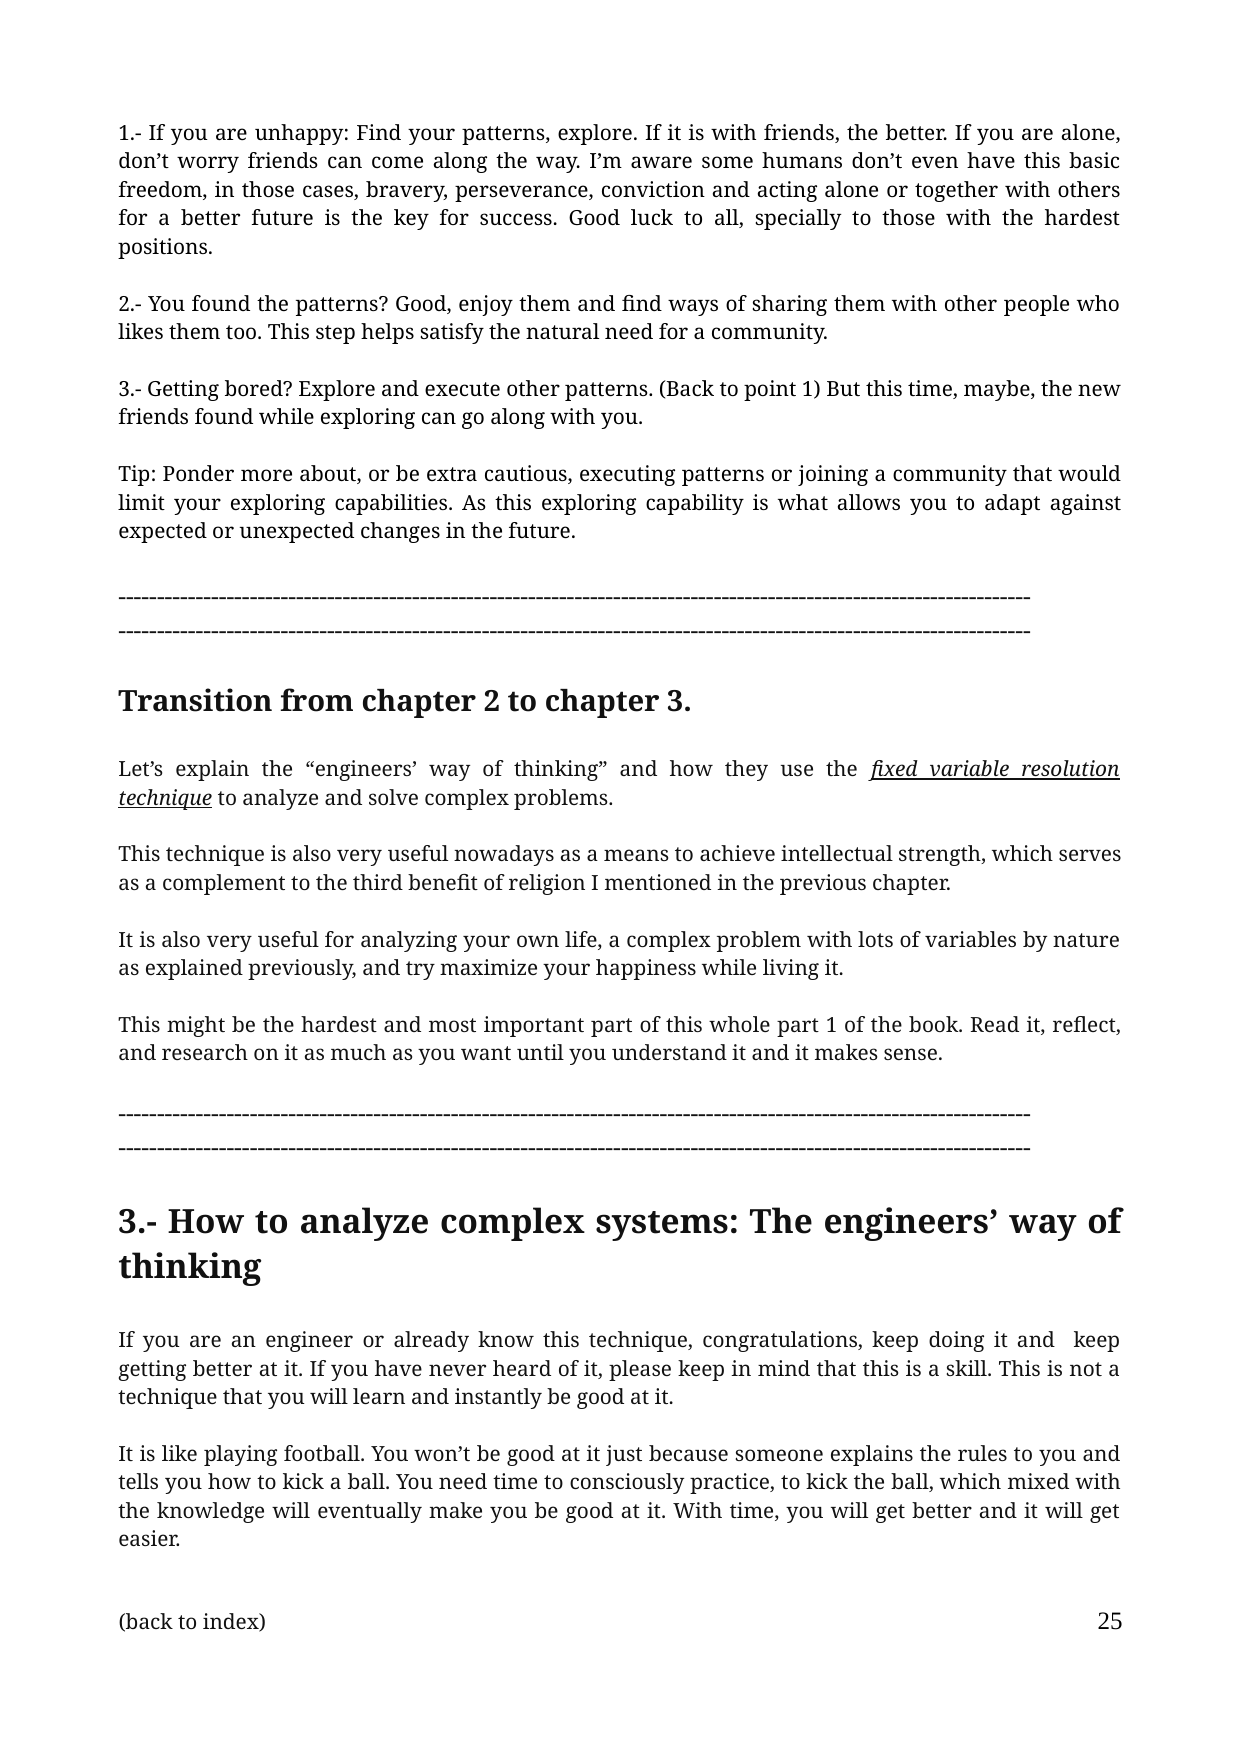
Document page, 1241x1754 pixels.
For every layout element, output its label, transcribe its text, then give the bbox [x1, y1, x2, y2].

text Let’s explain the “engineers’ way of thinking” and how they use the fixed variable resolution technique to analyze and solve complex problems. [118, 754, 1122, 811]
text This might be the hardest and most important part of this whole part 1 of the book. Read it, reflect, and research on it as much as you want until you understand it and it makes sense. [118, 1010, 1122, 1067]
text It is also very useful for analyzing your own life, a complex problem with lots of variables by nature as explained previously, and try maximize your happiness while living it. [118, 925, 1122, 982]
text ---------------------------------------------------------------------------------------------------------------------- [118, 578, 1122, 612]
text Transition from chapter 2 to chapter 3. [118, 680, 1122, 720]
text ---------------------------------------------------------------------------------------------------------------------- [118, 1129, 1122, 1163]
text ---------------------------------------------------------------------------------------------------------------------- [118, 1095, 1122, 1129]
text This technique is also very useful nowadays as a means to achieve intellectual strength, which serves as a complement to the third benefit of religion I mentioned in the previous chapter. [118, 839, 1122, 896]
text Tip: Ponder more about, or be extra cautious, executing patterns or joining a community that would limit your exploring capabilities. As this exploring capability is what allows you to adapt against expected or unexpected changes in the future. [118, 459, 1122, 545]
text 2.- You found the patterns? Good, enjoy them and find ways of sharing them with other people who likes them too. This step helps satisfy the natural need for a community. [118, 289, 1122, 346]
text 1.- If you are unhappy: Find your patterns, explore. If it is with friends, the better. If you are alone, don’t worry friends can come along the way. I’m aware some humans don’t even have this basic freedom, in those cases, bravery, perseverance, conviction and acting alone or together with others for a better future is the key for success. Good luck to all, specially to those with the hardest positions. [118, 118, 1122, 260]
text 3.- Getting bored? Explore and execute other patterns. (Back to point 1) But this time, maybe, the new friends found while exploring can go along with you. [118, 374, 1122, 431]
text 3.- How to analyze complex systems: The engineers’ way of thinking [118, 1198, 1122, 1288]
text ---------------------------------------------------------------------------------------------------------------------- [118, 612, 1122, 646]
text It is like playing football. You won’t be good at it just because someone explains the rules to you and tells you how to kick a ball. You need time to consciously practice, to kick the ball, which mixed with the knowledge will eventually make you be good at it. With time, you will get better and it will get easier. [118, 1439, 1122, 1553]
text If you are an engineer or already know this technique, congratulations, keep doing it and keep getting better at it. If you have never heard of it, please keep in mind that this is a skill. This is not a technique that you will learn and instantly be good at it. [118, 1325, 1122, 1411]
